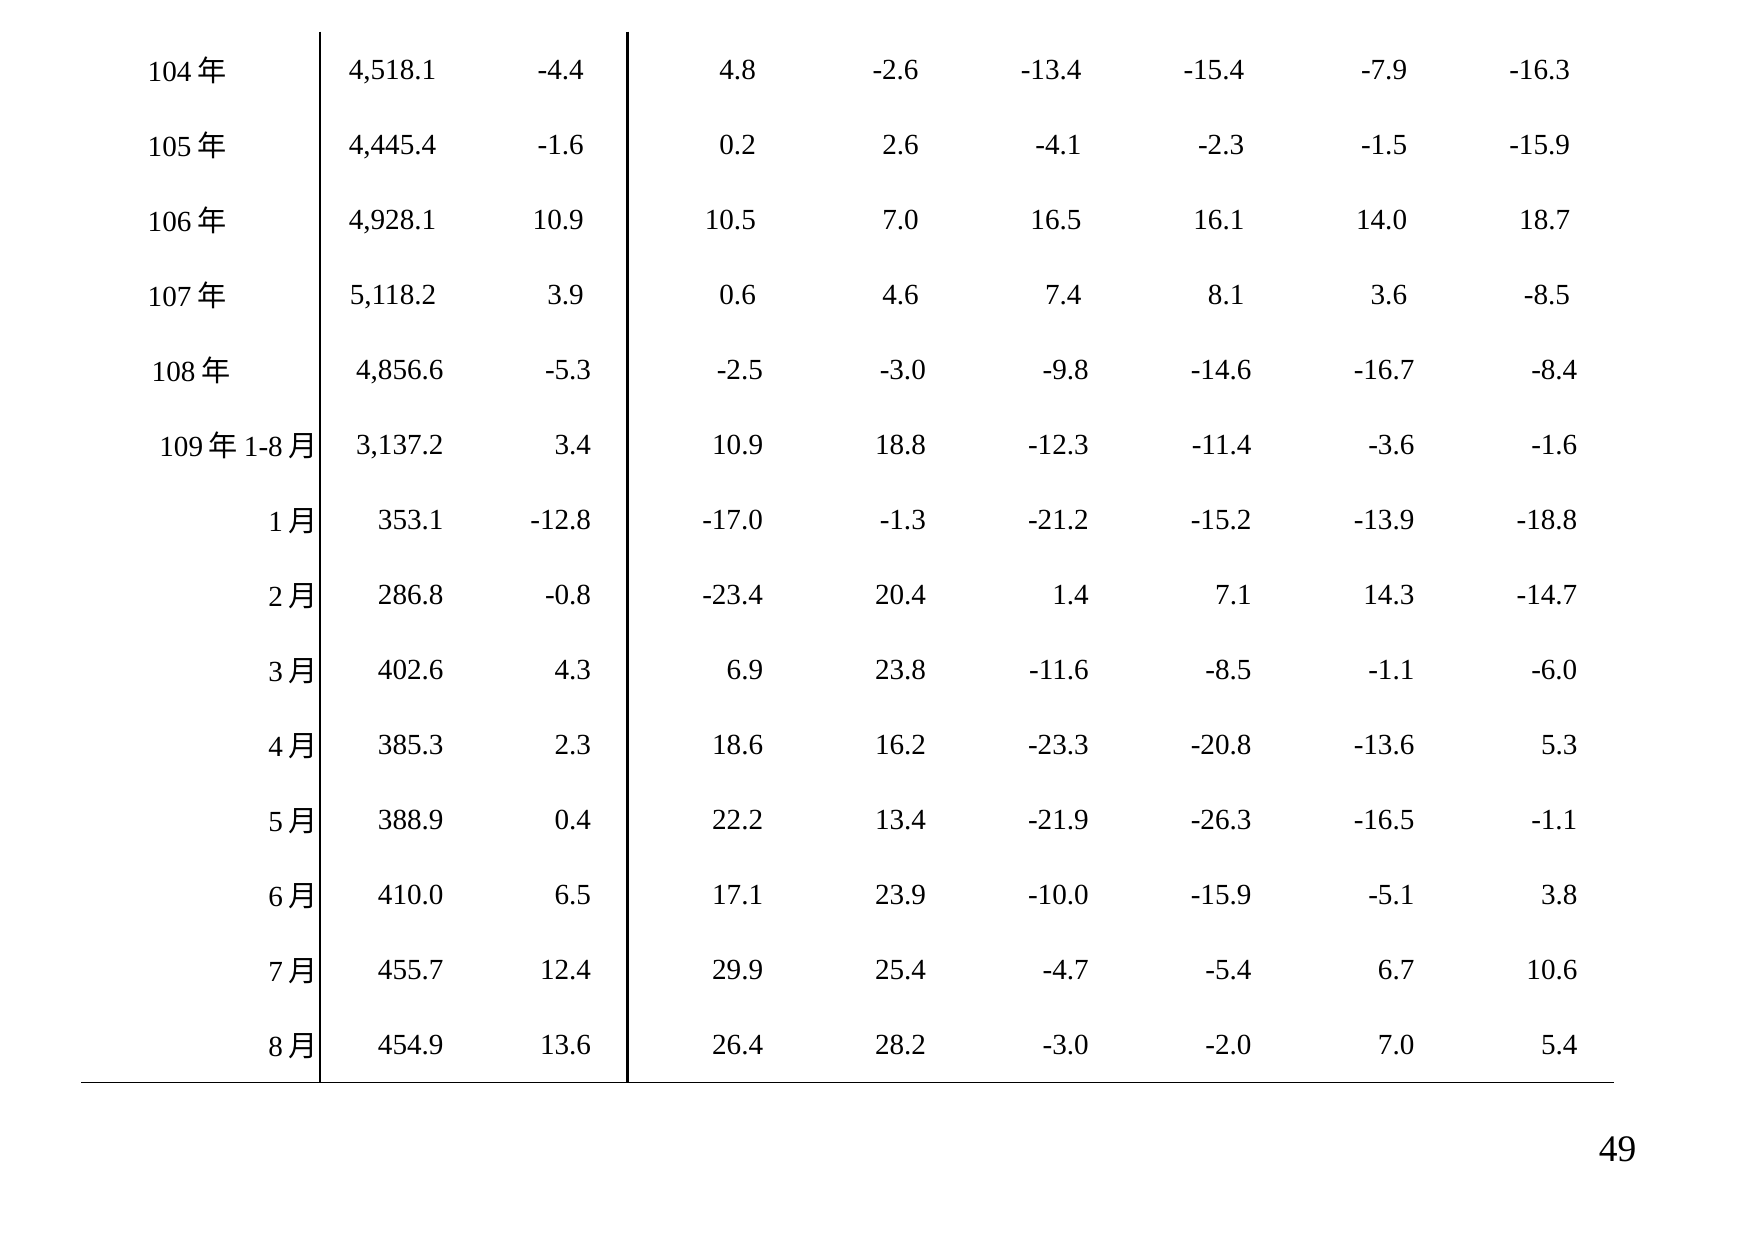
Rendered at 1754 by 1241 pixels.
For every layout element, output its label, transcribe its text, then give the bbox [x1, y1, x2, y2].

table_cell 6.7 [1288, 932, 1451, 1007]
table_cell 7.0 [799, 182, 962, 257]
table_cell 4.6 [799, 257, 962, 332]
table_cell 0.2 [629, 107, 799, 182]
table_cell -15.9 [1125, 857, 1288, 932]
table_cell 4,928.1 [321, 182, 480, 257]
table_cell 16.1 [1125, 182, 1288, 257]
table_cell 28.2 [799, 1007, 962, 1082]
table_cell -4.4 [480, 32, 626, 107]
table_cell 20.4 [799, 557, 962, 632]
table_cell -12.8 [480, 482, 626, 557]
table_cell 14.0 [1288, 182, 1451, 257]
table_cell 4,445.4 [321, 107, 480, 182]
table_cell 10.6 [1451, 932, 1614, 1007]
table_cell -13.6 [1288, 707, 1451, 782]
table_cell 5月 [81, 782, 319, 857]
table_cell 1月 [81, 482, 319, 557]
table_cell -5.4 [1125, 932, 1288, 1007]
table_cell 25.4 [799, 932, 962, 1007]
table_cell 13.4 [799, 782, 962, 857]
table_cell -16.3 [1451, 32, 1614, 107]
table_cell -5.1 [1288, 857, 1451, 932]
table_cell -1.3 [799, 482, 962, 557]
table_cell -13.9 [1288, 482, 1451, 557]
table_cell 3月 [81, 632, 319, 707]
table_cell 3.9 [480, 257, 626, 332]
table_cell -3.0 [962, 1007, 1125, 1082]
table_cell -3.6 [1288, 407, 1451, 482]
table_cell 455.7 [321, 932, 480, 1007]
table_cell -17.0 [629, 482, 799, 557]
table_cell -8.4 [1451, 332, 1614, 407]
table_cell 26.4 [629, 1007, 799, 1082]
table_cell 22.2 [629, 782, 799, 857]
table_cell 4.3 [480, 632, 626, 707]
table_cell -2.0 [1125, 1007, 1288, 1082]
table_cell 286.8 [321, 557, 480, 632]
table_cell 108年 [81, 332, 319, 407]
table_cell -1.6 [480, 107, 626, 182]
table_cell 7月 [81, 932, 319, 1007]
table_cell 410.0 [321, 857, 480, 932]
table_cell 385.3 [321, 707, 480, 782]
table_cell -5.3 [480, 332, 626, 407]
table_cell -13.4 [962, 32, 1125, 107]
table_cell 14.3 [1288, 557, 1451, 632]
table_cell -1.1 [1288, 632, 1451, 707]
table_cell 7.0 [1288, 1007, 1451, 1082]
table_cell 17.1 [629, 857, 799, 932]
table_cell 18.6 [629, 707, 799, 782]
table_cell 4月 [81, 707, 319, 782]
table_cell 5.3 [1451, 707, 1614, 782]
table_cell -10.0 [962, 857, 1125, 932]
table_cell 6月 [81, 857, 319, 932]
table_cell 6.9 [629, 632, 799, 707]
table_cell 16.2 [799, 707, 962, 782]
table_cell 8.1 [1125, 257, 1288, 332]
table_cell 2.6 [799, 107, 962, 182]
table_cell 4,518.1 [321, 32, 480, 107]
table_cell -8.5 [1125, 632, 1288, 707]
table_cell -1.1 [1451, 782, 1614, 857]
table_cell 13.6 [480, 1007, 626, 1082]
table_cell 18.8 [799, 407, 962, 482]
table_cell 6.5 [480, 857, 626, 932]
table_cell 353.1 [321, 482, 480, 557]
table_cell 107年 [81, 257, 319, 332]
table_cell -6.0 [1451, 632, 1614, 707]
table_cell 29.9 [629, 932, 799, 1007]
table_cell -11.6 [962, 632, 1125, 707]
table_cell -2.6 [799, 32, 962, 107]
table_cell 2月 [81, 557, 319, 632]
table_cell -20.8 [1125, 707, 1288, 782]
table_cell -8.5 [1451, 257, 1614, 332]
table_cell -4.1 [962, 107, 1125, 182]
table_cell -7.9 [1288, 32, 1451, 107]
table_cell -26.3 [1125, 782, 1288, 857]
table_cell -16.5 [1288, 782, 1451, 857]
table_cell -1.5 [1288, 107, 1451, 182]
table_cell -15.4 [1125, 32, 1288, 107]
table_cell 7.4 [962, 257, 1125, 332]
table_cell -0.8 [480, 557, 626, 632]
table_cell -23.3 [962, 707, 1125, 782]
table_cell -11.4 [1125, 407, 1288, 482]
table_cell 10.9 [629, 407, 799, 482]
table_cell 3.8 [1451, 857, 1614, 932]
table_cell -2.3 [1125, 107, 1288, 182]
table_cell 8月 [81, 1007, 319, 1082]
table_cell -21.9 [962, 782, 1125, 857]
table_cell -15.9 [1451, 107, 1614, 182]
table_cell -21.2 [962, 482, 1125, 557]
table_cell 5.4 [1451, 1007, 1614, 1082]
table_cell 10.9 [480, 182, 626, 257]
table_cell 1.4 [962, 557, 1125, 632]
table_cell 12.4 [480, 932, 626, 1007]
table_cell 4.8 [629, 32, 799, 107]
table_cell 7.1 [1125, 557, 1288, 632]
table_cell 23.9 [799, 857, 962, 932]
table_cell -23.4 [629, 557, 799, 632]
table_cell 3.4 [480, 407, 626, 482]
table_cell 402.6 [321, 632, 480, 707]
table_cell -14.6 [1125, 332, 1288, 407]
table_cell 4,856.6 [321, 332, 480, 407]
table_cell 109年1-8月 [81, 407, 319, 482]
table_cell -14.7 [1451, 557, 1614, 632]
table_cell -16.7 [1288, 332, 1451, 407]
table_cell 105年 [81, 107, 319, 182]
table_cell 0.6 [629, 257, 799, 332]
table_cell -3.0 [799, 332, 962, 407]
table_cell 10.5 [629, 182, 799, 257]
table_cell 16.5 [962, 182, 1125, 257]
table_cell -2.5 [629, 332, 799, 407]
table_cell 0.4 [480, 782, 626, 857]
table_cell 104年 [81, 32, 319, 107]
table_cell 106年 [81, 182, 319, 257]
table_cell 18.7 [1451, 182, 1614, 257]
table_cell -9.8 [962, 332, 1125, 407]
table_cell -12.3 [962, 407, 1125, 482]
table_cell 23.8 [799, 632, 962, 707]
table_cell 3.6 [1288, 257, 1451, 332]
table_cell 388.9 [321, 782, 480, 857]
table_cell 3,137.2 [321, 407, 480, 482]
table_cell -1.6 [1451, 407, 1614, 482]
table_cell -4.7 [962, 932, 1125, 1007]
table_cell 5,118.2 [321, 257, 480, 332]
table_cell -15.2 [1125, 482, 1288, 557]
table_cell 2.3 [480, 707, 626, 782]
table_cell -18.8 [1451, 482, 1614, 557]
table_cell 454.9 [321, 1007, 480, 1082]
